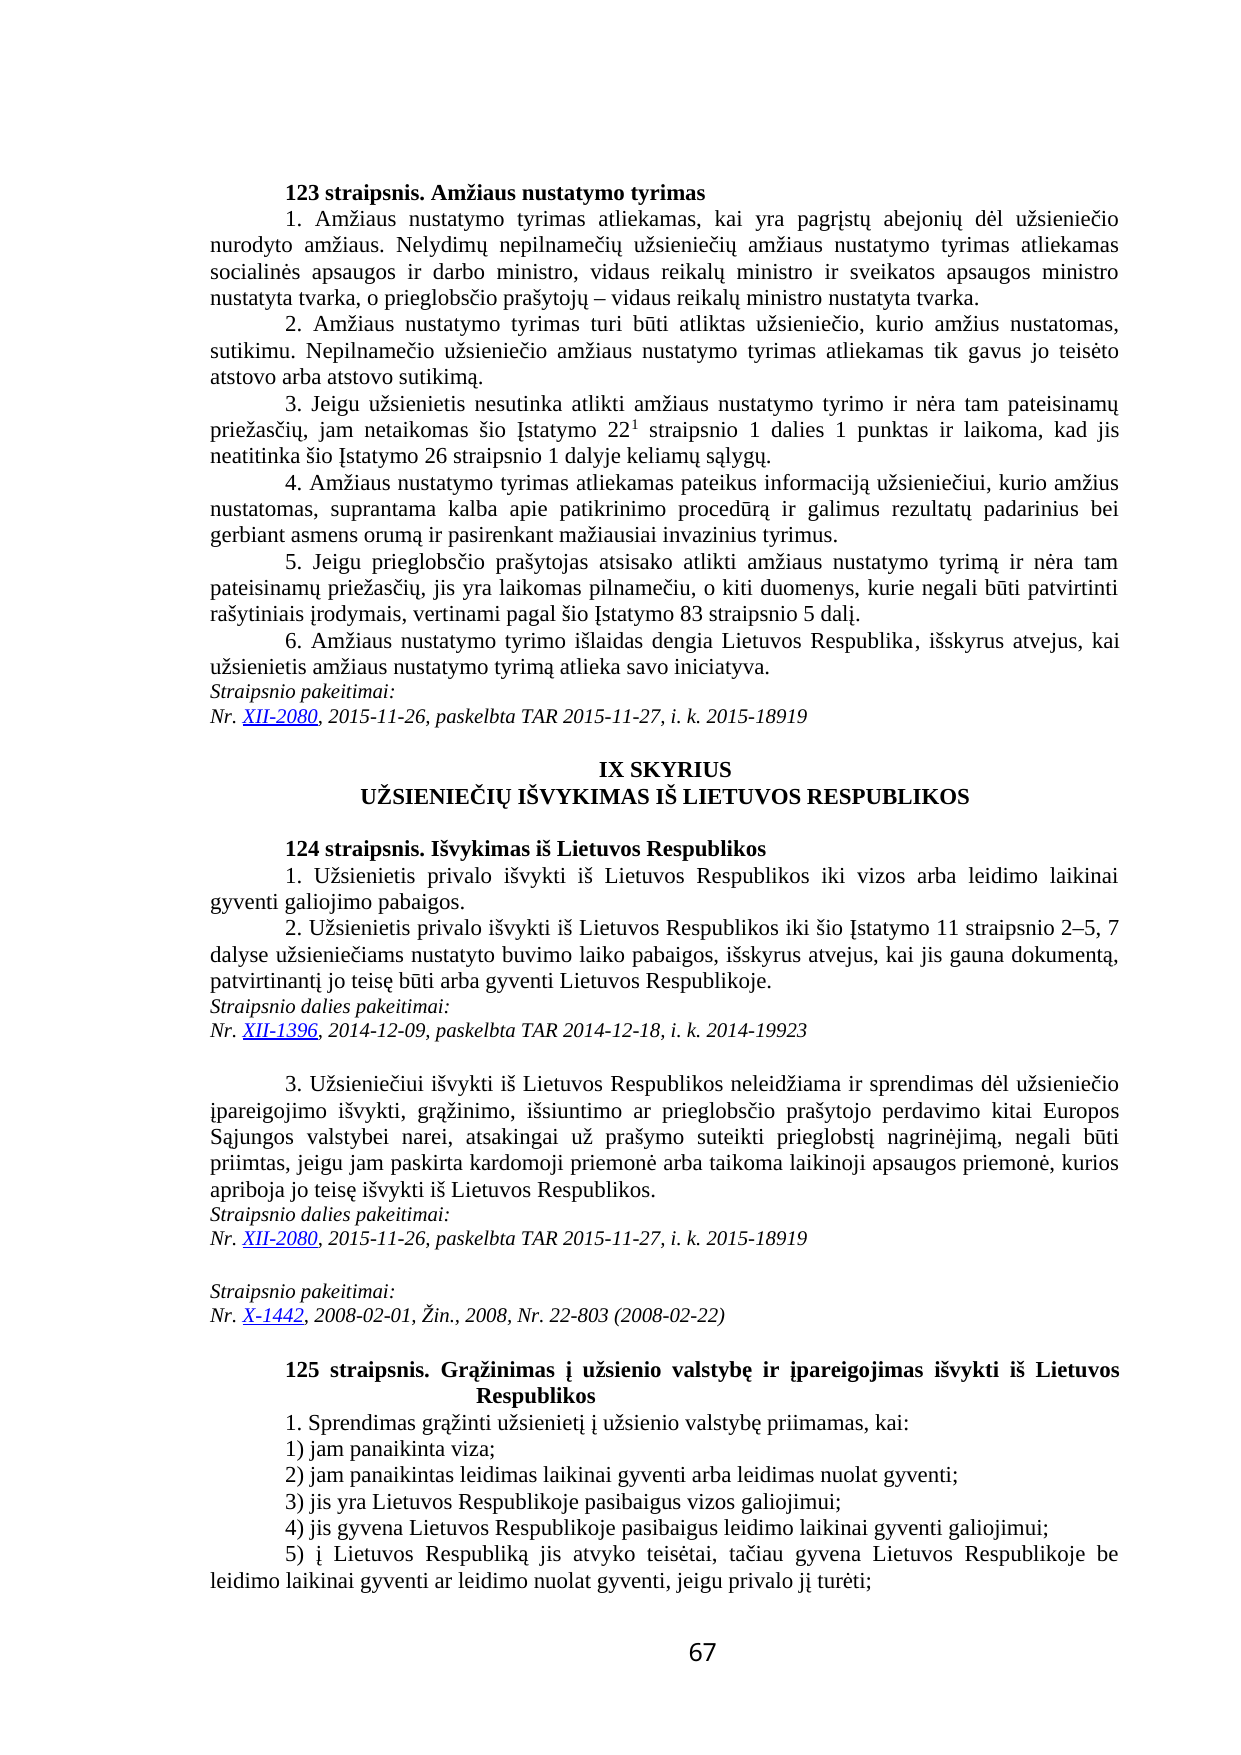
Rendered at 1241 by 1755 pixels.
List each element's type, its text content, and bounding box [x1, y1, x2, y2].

text Nr. XII-1396, 2014-12-09, paskelbta TAR 2014-12-18, i. k. 2014-19923 [210, 1018, 1120, 1042]
text 2. Amžiaus nustatymo tyrimas turi būti atliktas užsieniečio, kurio amžius nustatomas, sutikimu. Nepilnamečio užsieniečio amžiaus nustatymo tyrimas atliekamas tik gavus jo teisėto atstovo arba atstovo sutikimą. [210, 311, 1120, 389]
text Straipsnio dalies pakeitimai: [210, 993, 1120, 1018]
text 124 straipsnis. Išvykimas iš Lietuvos Respublikos [210, 835, 1120, 862]
text 4) jis gyvena Lietuvos Respublikoje pasibaigus leidimo laikinai gyventi galiojimui; [210, 1514, 1120, 1540]
text Nr. XII-2080, 2015-11-26, paskelbta TAR 2015-11-27, i. k. 2015-18919 [210, 703, 1120, 728]
text 3. Jeigu užsienietis nesutinka atlikti amžiaus nustatymo tyrimo ir nėra tam pateisinamų priežasčių, jam netaikomas šio Įstatymo 221 straipsnio 1 dalies 1 punktas ir laikoma, kad jis neatitinka šio Įstatymo 26 straipsnio 1 dalyje keliamų sąlygų. [210, 389, 1120, 469]
text 5) į Lietuvos Respubliką jis atvyko teisėtai, tačiau gyvena Lietuvos Respublikoje be leidimo laikinai gyventi ar leidimo nuolat gyventi, jeigu privalo jį turėti; [210, 1540, 1120, 1593]
text Straipsnio pakeitimai: [210, 679, 1120, 703]
text 3) jis yra Lietuvos Respublikoje pasibaigus vizos galiojimui; [210, 1488, 1120, 1514]
text Nr. XII-2080, 2015-11-26, paskelbta TAR 2015-11-27, i. k. 2015-18919 [210, 1226, 1120, 1250]
text Straipsnio dalies pakeitimai: [210, 1202, 1120, 1226]
text 4. Amžiaus nustatymo tyrimas atliekamas pateikus informaciją užsieniečiui, kurio amžius nustatomas, suprantama kalba apie patikrinimo procedūrą ir galimus rezultatų padarinius bei gerbiant asmens orumą ir pasirenkant mažiausiai invazinius tyrimus. [210, 469, 1120, 548]
text 2) jam panaikintas leidimas laikinai gyventi arba leidimas nuolat gyventi; [210, 1461, 1120, 1488]
text 2. Užsienietis privalo išvykti iš Lietuvos Respublikos iki šio Įstatymo 11 straipsnio 2–5, 7 dalyse užsieniečiams nustatyto buvimo laiko pabaigos, išskyrus atvejus, kai jis gauna dokumentą, patvirtinantį jo teisę būti arba gyventi Lietuvos Respublikoje. [210, 914, 1120, 993]
text 3. Užsieniečiui išvykti iš Lietuvos Respublikos neleidžiama ir sprendimas dėl užsieniečio įpareigojimo išvykti, grąžinimo, išsiuntimo ar prieglobsčio prašytojo perdavimo kitai Europos Sąjungos valstybei narei, atsakingai už prašymo suteikti prieglobstį nagrinėjimą, negali būti priimtas, jeigu jam paskirta kardomoji priemonė arba taikoma laikinoji apsaugos priemonė, kurios apriboja jo teisę išvykti iš Lietuvos Respublikos. [210, 1070, 1120, 1202]
text 125 straipsnis. Grąžinimas į užsienio valstybę ir įpareigojimas išvykti iš Lietuvos Respublikos [285, 1356, 1120, 1409]
text IX SKYRIUS [210, 756, 1120, 783]
text UŽSIENIEČIŲ IŠVYKIMAS IŠ LIETUVOS RESPUBLIKOS [210, 783, 1120, 809]
text Straipsnio pakeitimai: [210, 1279, 1120, 1303]
text 6. Amžiaus nustatymo tyrimo išlaidas dengia Lietuvos Respublika, išskyrus atvejus, kai užsienietis amžiaus nustatymo tyrimą atlieka savo iniciatyva. [210, 627, 1120, 679]
text 1. Sprendimas grąžinti užsienietį į užsienio valstybę priimamas, kai: [210, 1409, 1120, 1435]
text Nr. X-1442, 2008-02-01, Žin., 2008, Nr. 22-803 (2008-02-22) [210, 1303, 1120, 1327]
text 1. Užsienietis privalo išvykti iš Lietuvos Respublikos iki vizos arba leidimo laikinai gyventi galiojimo pabaigos. [210, 862, 1120, 914]
text 1) jam panaikinta viza; [210, 1435, 1120, 1461]
text 5. Jeigu prieglobsčio prašytojas atsisako atlikti amžiaus nustatymo tyrimą ir nėra tam pateisinamų priežasčių, jis yra laikomas pilnamečiu, o kiti duomenys, kurie negali būti patvirtinti rašytiniais įrodymais, vertinami pagal šio Įstatymo 83 straipsnio 5 dalį. [210, 548, 1120, 627]
text 123 straipsnis. Amžiaus nustatymo tyrimas [210, 179, 1120, 205]
text 1. Amžiaus nustatymo tyrimas atliekamas, kai yra pagrįstų abejonių dėl užsieniečio nurodyto amžiaus. Nelydimų nepilnamečių užsieniečių amžiaus nustatymo tyrimas atliekamas socialinės apsaugos ir darbo ministro, vidaus reikalų ministro ir sveikatos apsaugos ministro nustatyta tvarka, o prieglobsčio prašytojų – vidaus reikalų ministro nustatyta tvarka. [210, 205, 1120, 311]
